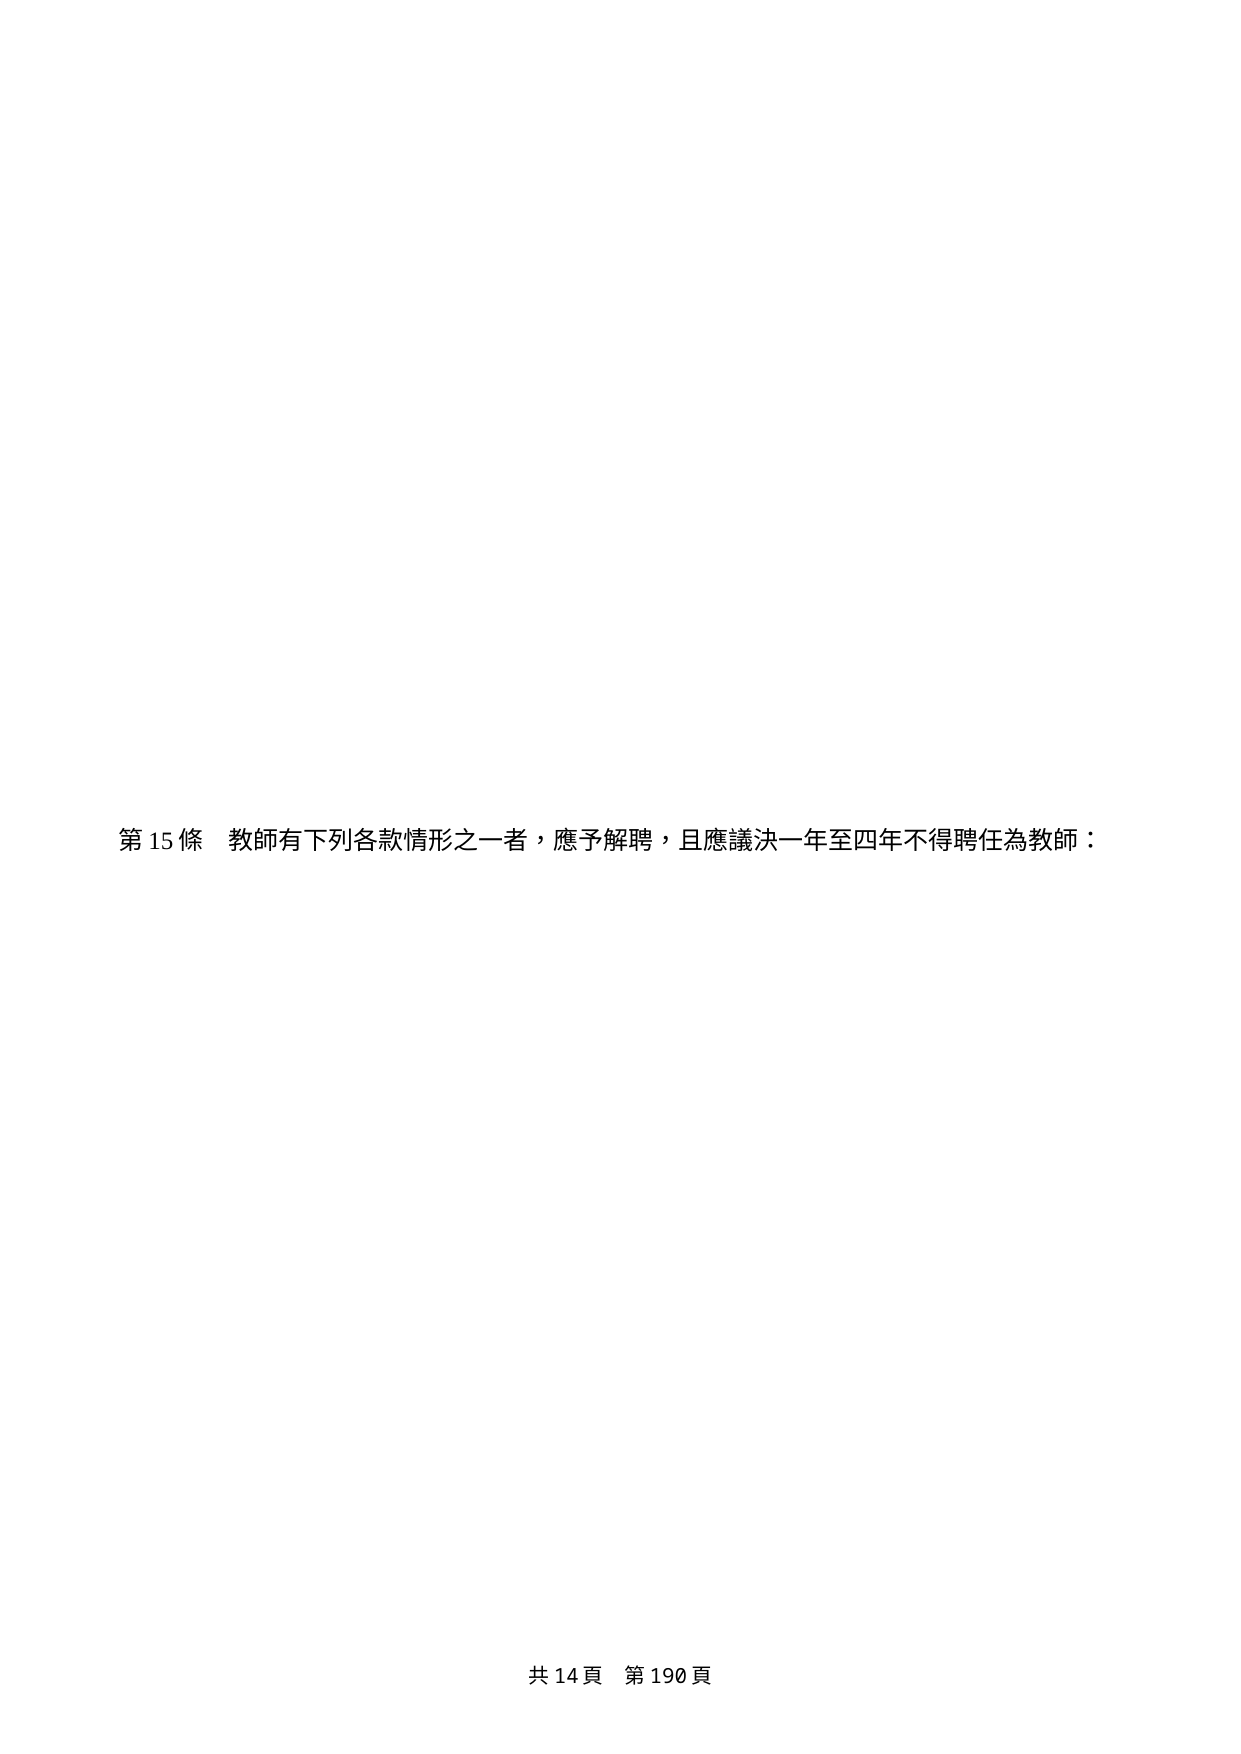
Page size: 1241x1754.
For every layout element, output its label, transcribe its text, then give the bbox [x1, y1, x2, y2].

text 第15條 教師有下列各款情形之一者，應予解聘，且應議決一年至四年不得聘任為教師： [118, 797, 1122, 859]
